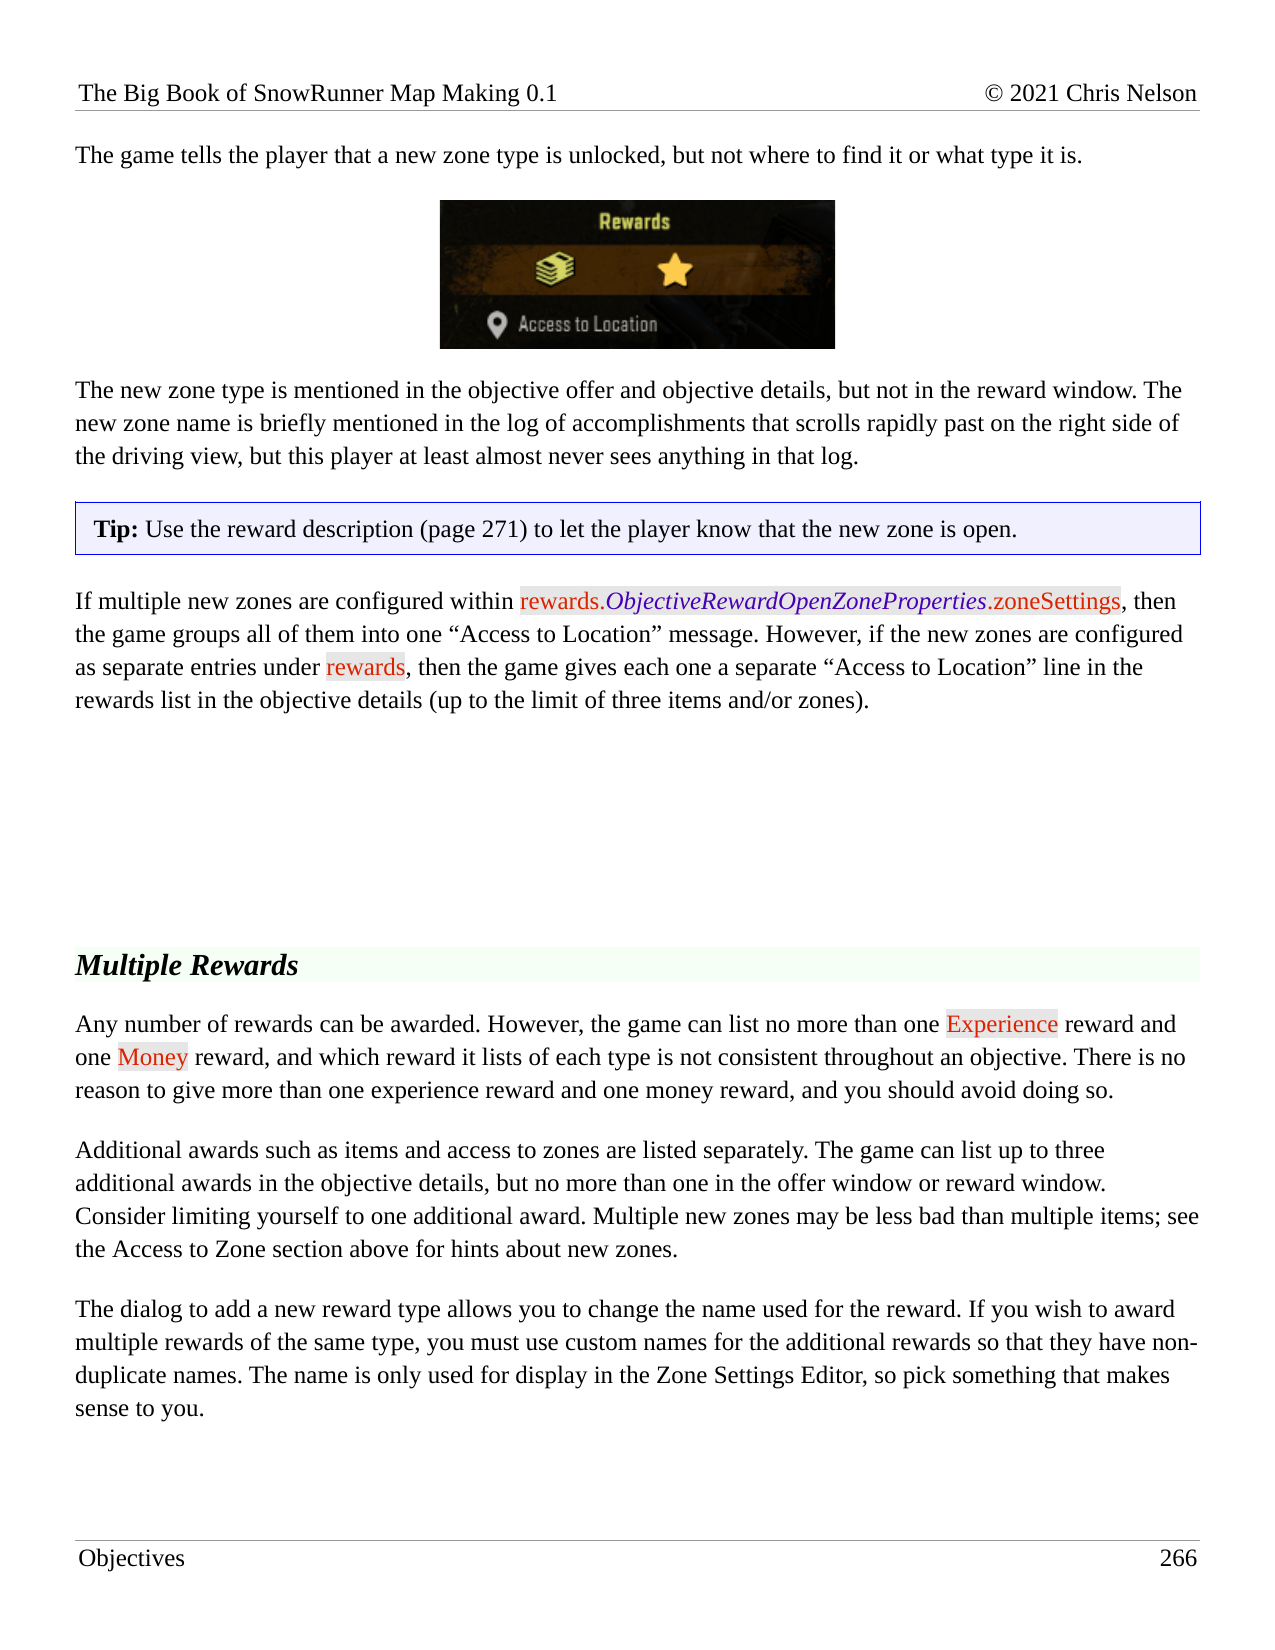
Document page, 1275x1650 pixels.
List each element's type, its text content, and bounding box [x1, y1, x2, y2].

list Use the reward description (page 271) to let the player know that the new zone is open. [76, 503, 1200, 554]
text Any number of rewards can be awarded. However, the game can list no more than one Experience reward and one Money reward, and which reward it lists of each type is not consistent throughout an objective. There is no reason to give more than one experience reward and one money reward, and you should avoid doing so. [75, 1009, 1200, 1104]
text If multiple new zones are configured within rewards.ObjectiveRewardOpenZoneProperties.zoneSettings, then the game groups all of them into one “Access to Location” message. However, if the new zones are configured as separate entries under rewards, then the game gives each one a separate “Access to Location” line in the rewards list in the objective details (up to the limit of three items and/or zones). [75, 586, 1200, 714]
text The game tells the player that a new zone type is unlocked, but not where to find it or what type it is. [75, 140, 1200, 169]
subtitle Multiple Rewards [75, 947, 1200, 982]
text Additional awards such as items and access to zones are listed separately. The game can list up to three additional awards in the objective details, but no more than one in the offer window or reward window. Consider limiting yourself to one additional award. Multiple new zones may be less bad than multiple items; see the Access to Zone section above for hints about new zones. [75, 1135, 1200, 1263]
picture [439, 200, 836, 349]
text The new zone type is mentioned in the objective offer and objective details, but not in the reward window. The new zone name is briefly mentioned in the log of accomplishments that scrolls rapidly past on the right side of the driving view, but this player at least almost never sees anything in that log. [75, 375, 1200, 470]
text The dialog to add a new reward type allows you to change the name used for the reward. If you wish to award multiple rewards of the same type, you must use custom names for the additional rewards so that they have non-duplicate names. The name is only used for display in the Zone Settings Editor, so pick something that makes sense to you. [75, 1294, 1200, 1422]
